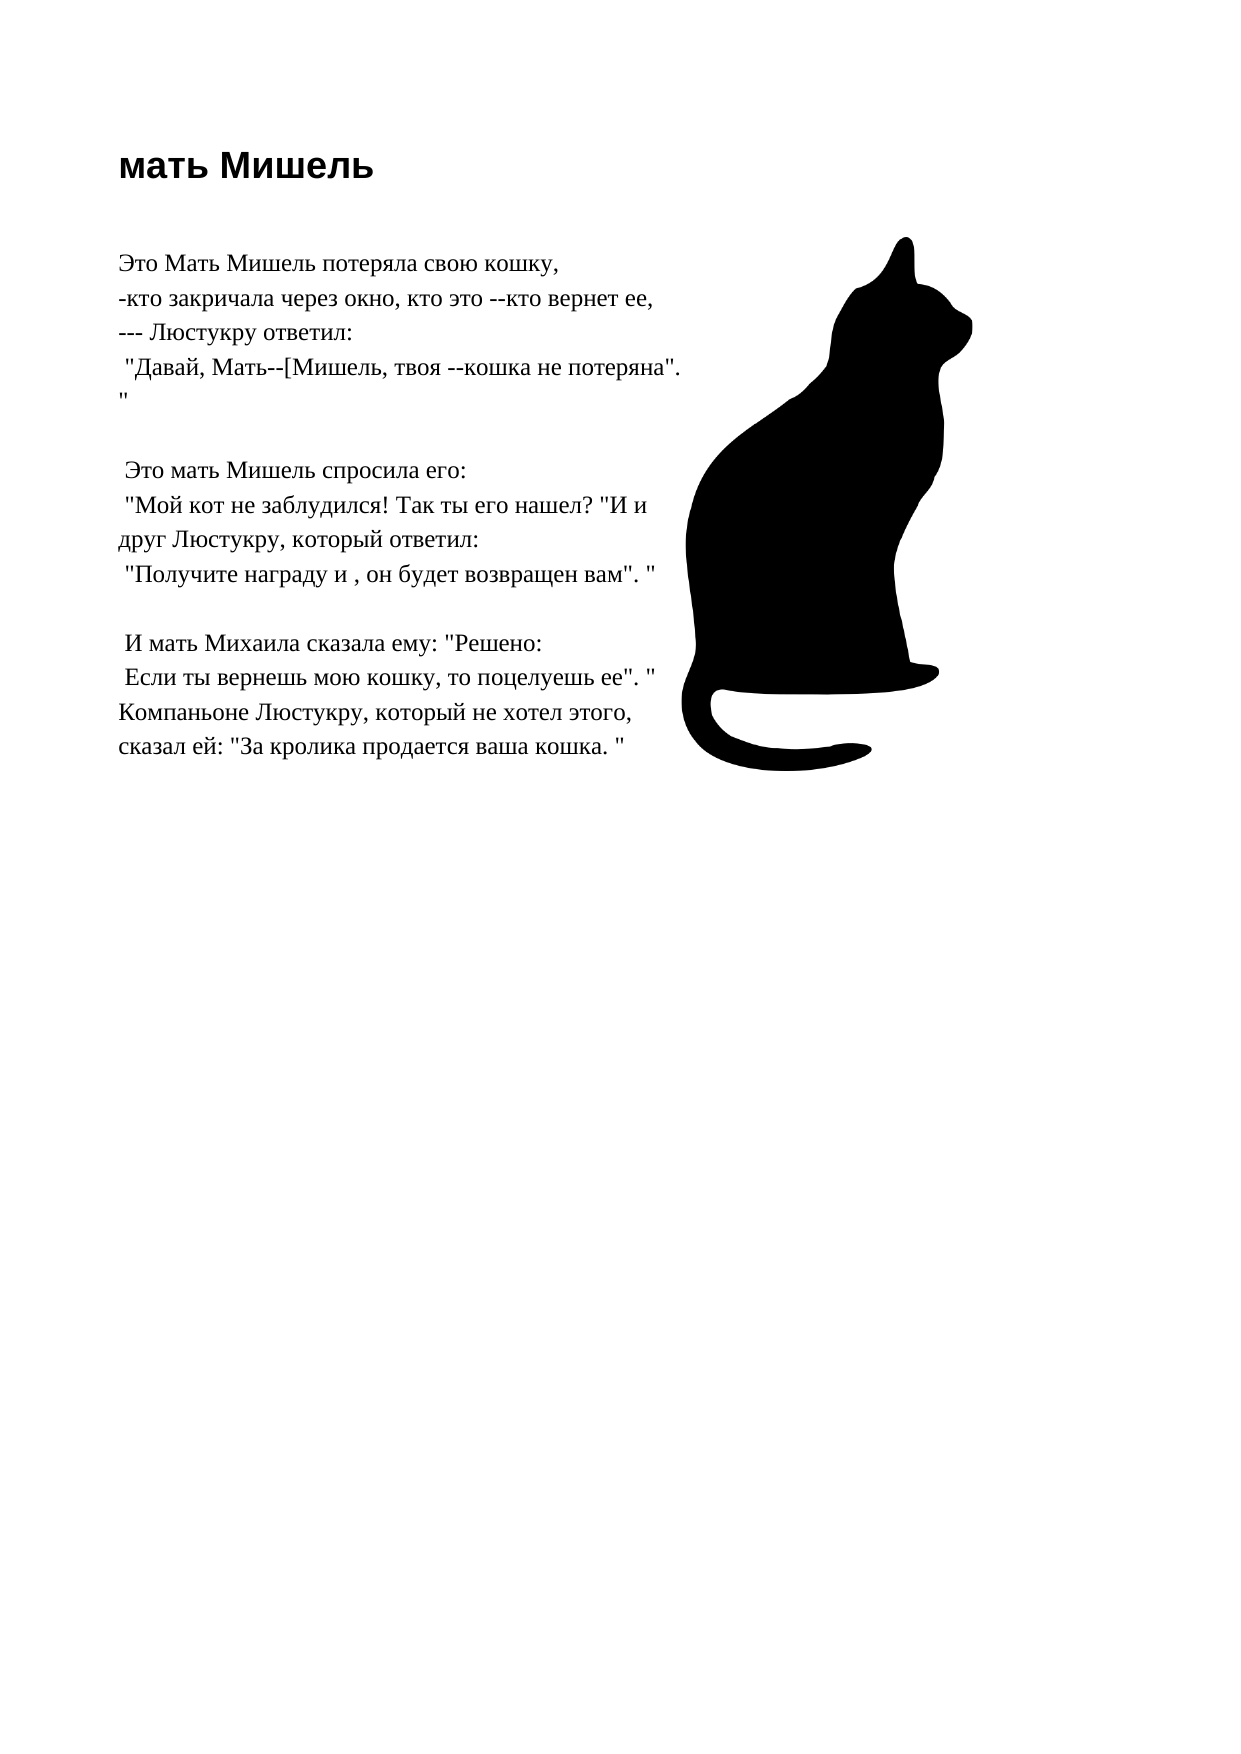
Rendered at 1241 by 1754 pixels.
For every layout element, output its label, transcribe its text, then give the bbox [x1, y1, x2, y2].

text [973, 248, 1122, 760]
subtitle мать Мишель [118, 143, 1122, 187]
picture [681, 237, 973, 771]
text Это Мать Мишель потеряла свою кошку, -кто закричала через окно, кто это --кто вернет ее, --- Люстукру ответил: "Давай, Мать--[Мишель, твоя --кошка не потеряна". " Это мать Мишель спросила его: "Мой кот не заблудился! Так ты его нашел? "И и друг Люстукру, который ответил: "Получите награду и , он будет возвращен вам". " И мать Михаила сказала ему: "Решено: Если ты вернешь мою кошку, то поцелуешь ее". " Компаньонe Люстукру, который не хотел этого, сказал ей: "За кролика продается ваша кошка. " [118, 248, 681, 760]
